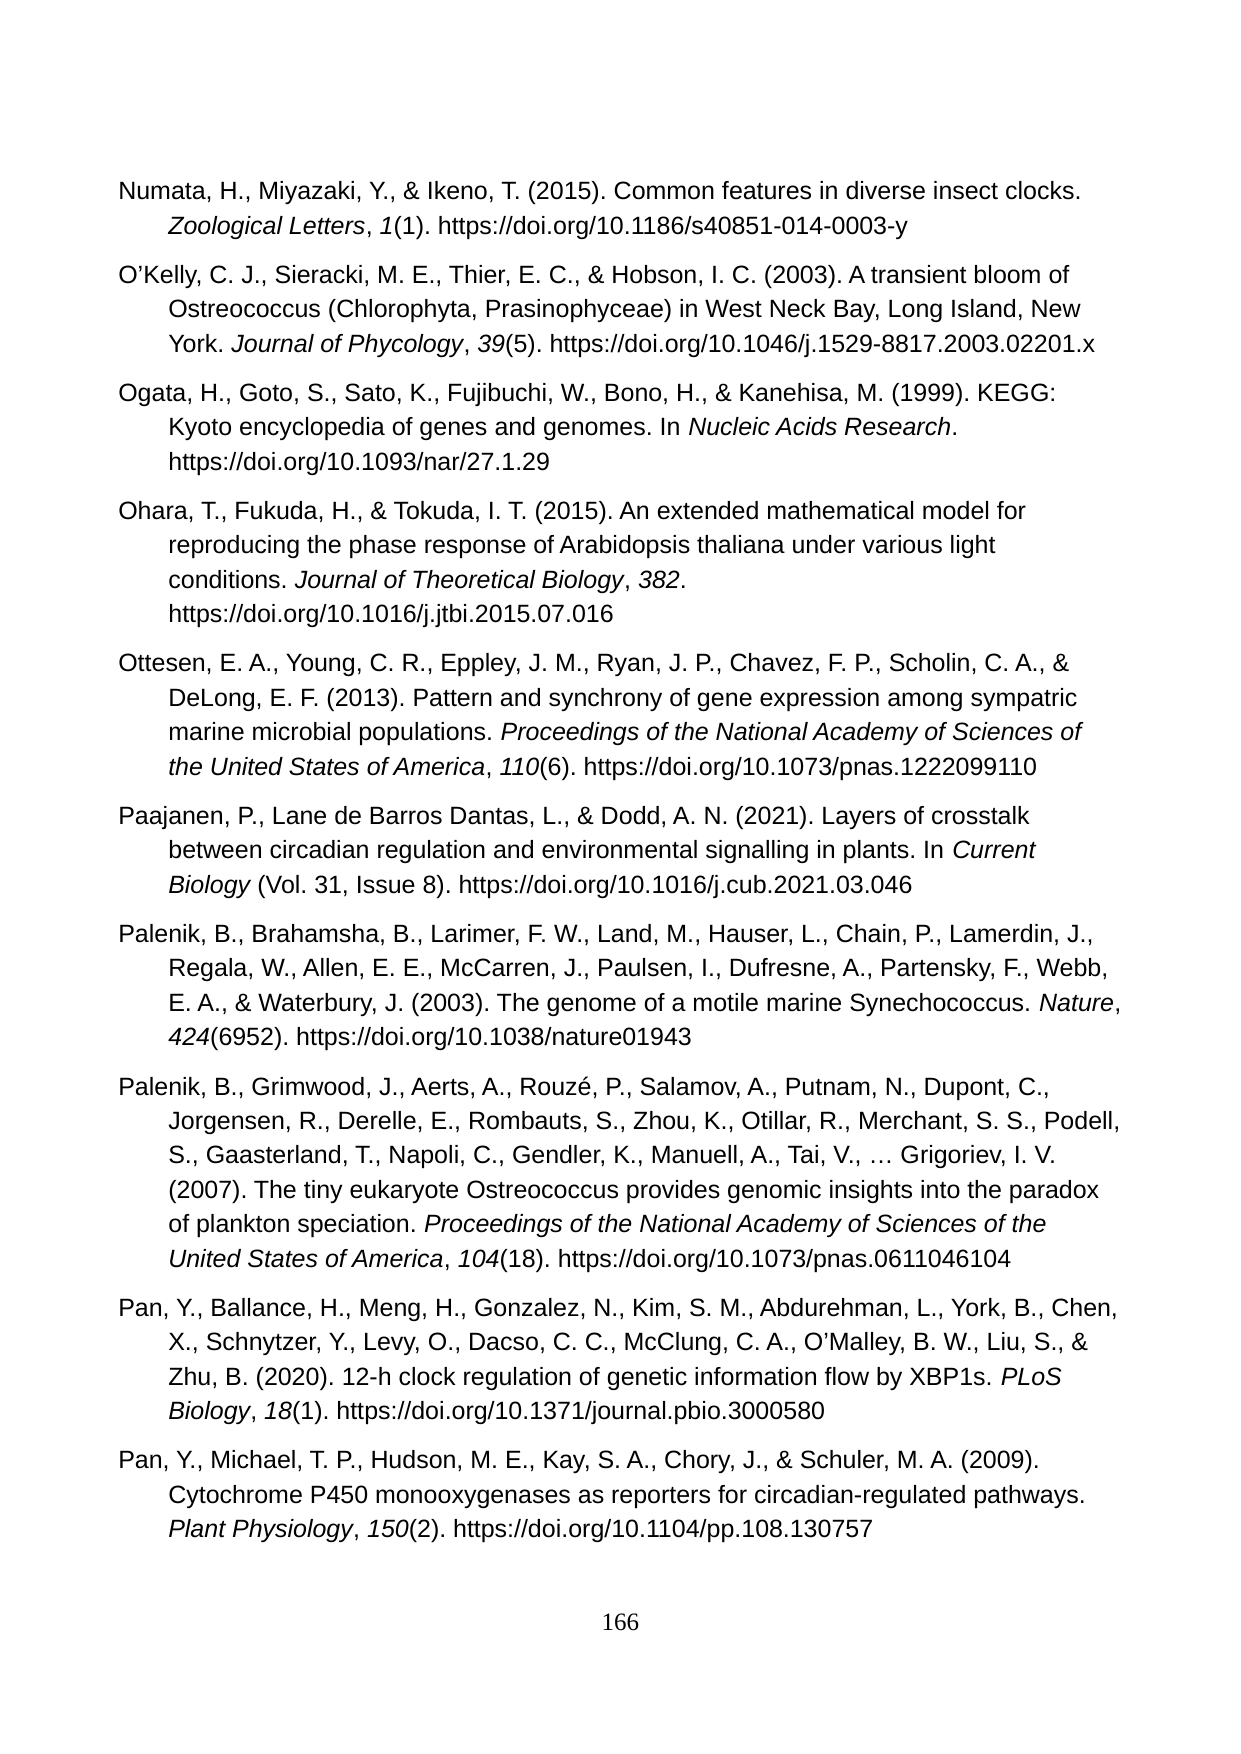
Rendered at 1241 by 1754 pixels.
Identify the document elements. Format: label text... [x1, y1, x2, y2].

text Pan, Y., Michael, T. P., Hudson, M. E., Kay, S. A., Chory, J., & Schuler, M. A. (2009). Cytochrome P450 monooxygenases as reporters for circadian-regulated pathways. Plant Physiology, 150(2). https://doi.org/10.1104/pp.108.130757 [118, 1445, 1122, 1543]
text Ottesen, E. A., Young, C. R., Eppley, J. M., Ryan, J. P., Chavez, F. P., Scholin, C. A., & DeLong, E. F. (2013). Pattern and synchrony of gene expression among sympatric marine microbial populations. Proceedings of the National Academy of Sciences of the United States of America, 110(6). https://doi.org/10.1073/pnas.1222099110 [118, 648, 1122, 781]
text Paajanen, P., Lane de Barros Dantas, L., & Dodd, A. N. (2021). Layers of crosstalk between circadian regulation and environmental signalling in plants. In Current Biology (Vol. 31, Issue 8). https://doi.org/10.1016/j.cub.2021.03.046 [118, 801, 1122, 899]
text Palenik, B., Grimwood, J., Aerts, A., Rouzé, P., Salamov, A., Putnam, N., Dupont, C., Jorgensen, R., Derelle, E., Rombauts, S., Zhou, K., Otillar, R., Merchant, S. S., Podell, S., Gaasterland, T., Napoli, C., Gendler, K., Manuell, A., Tai, V., … Grigoriev, I. V. (2007). The tiny eukaryote Ostreococcus provides genomic insights into the paradox of plankton speciation. Proceedings of the National Academy of Sciences of the United States of America, 104(18). https://doi.org/10.1073/pnas.0611046104 [118, 1071, 1122, 1273]
text Ohara, T., Fukuda, H., & Tokuda, I. T. (2015). An extended mathematical model for reproducing the phase response of Arabidopsis thaliana under various light conditions. Journal of Theoretical Biology, 382. https://doi.org/10.1016/j.jtbi.2015.07.016 [118, 496, 1122, 628]
text Ogata, H., Goto, S., Sato, K., Fujibuchi, W., Bono, H., & Kanehisa, M. (1999). KEGG: Kyoto encyclopedia of genes and genomes. In Nucleic Acids Research. https://doi.org/10.1093/nar/27.1.29 [118, 378, 1122, 476]
text Numata, H., Miyazaki, Y., & Ikeno, T. (2015). Common features in diverse insect clocks. Zoological Letters, 1(1). https://doi.org/10.1186/s40851-014-0003-y [118, 176, 1122, 239]
text Pan, Y., Ballance, H., Meng, H., Gonzalez, N., Kim, S. M., Abdurehman, L., York, B., Chen, X., Schnytzer, Y., Levy, O., Dacso, C. C., McClung, C. A., O’Malley, B. W., Liu, S., & Zhu, B. (2020). 12-h clock regulation of genetic information flow by XBP1s. PLoS Biology, 18(1). https://doi.org/10.1371/journal.pbio.3000580 [118, 1293, 1122, 1425]
text O’Kelly, C. J., Sieracki, M. E., Thier, E. C., & Hobson, I. C. (2003). A transient bloom of Ostreococcus (Chlorophyta, Prasinophyceae) in West Neck Bay, Long Island, New York. Journal of Phycology, 39(5). https://doi.org/10.1046/j.1529-8817.2003.02201.x [118, 260, 1122, 358]
text Palenik, B., Brahamsha, B., Larimer, F. W., Land, M., Hauser, L., Chain, P., Lamerdin, J., Regala, W., Allen, E. E., McCarren, J., Paulsen, I., Dufresne, A., Partensky, F., Webb, E. A., & Waterbury, J. (2003). The genome of a motile marine Synechococcus. Nature, 424(6952). https://doi.org/10.1038/nature01943 [118, 919, 1122, 1051]
